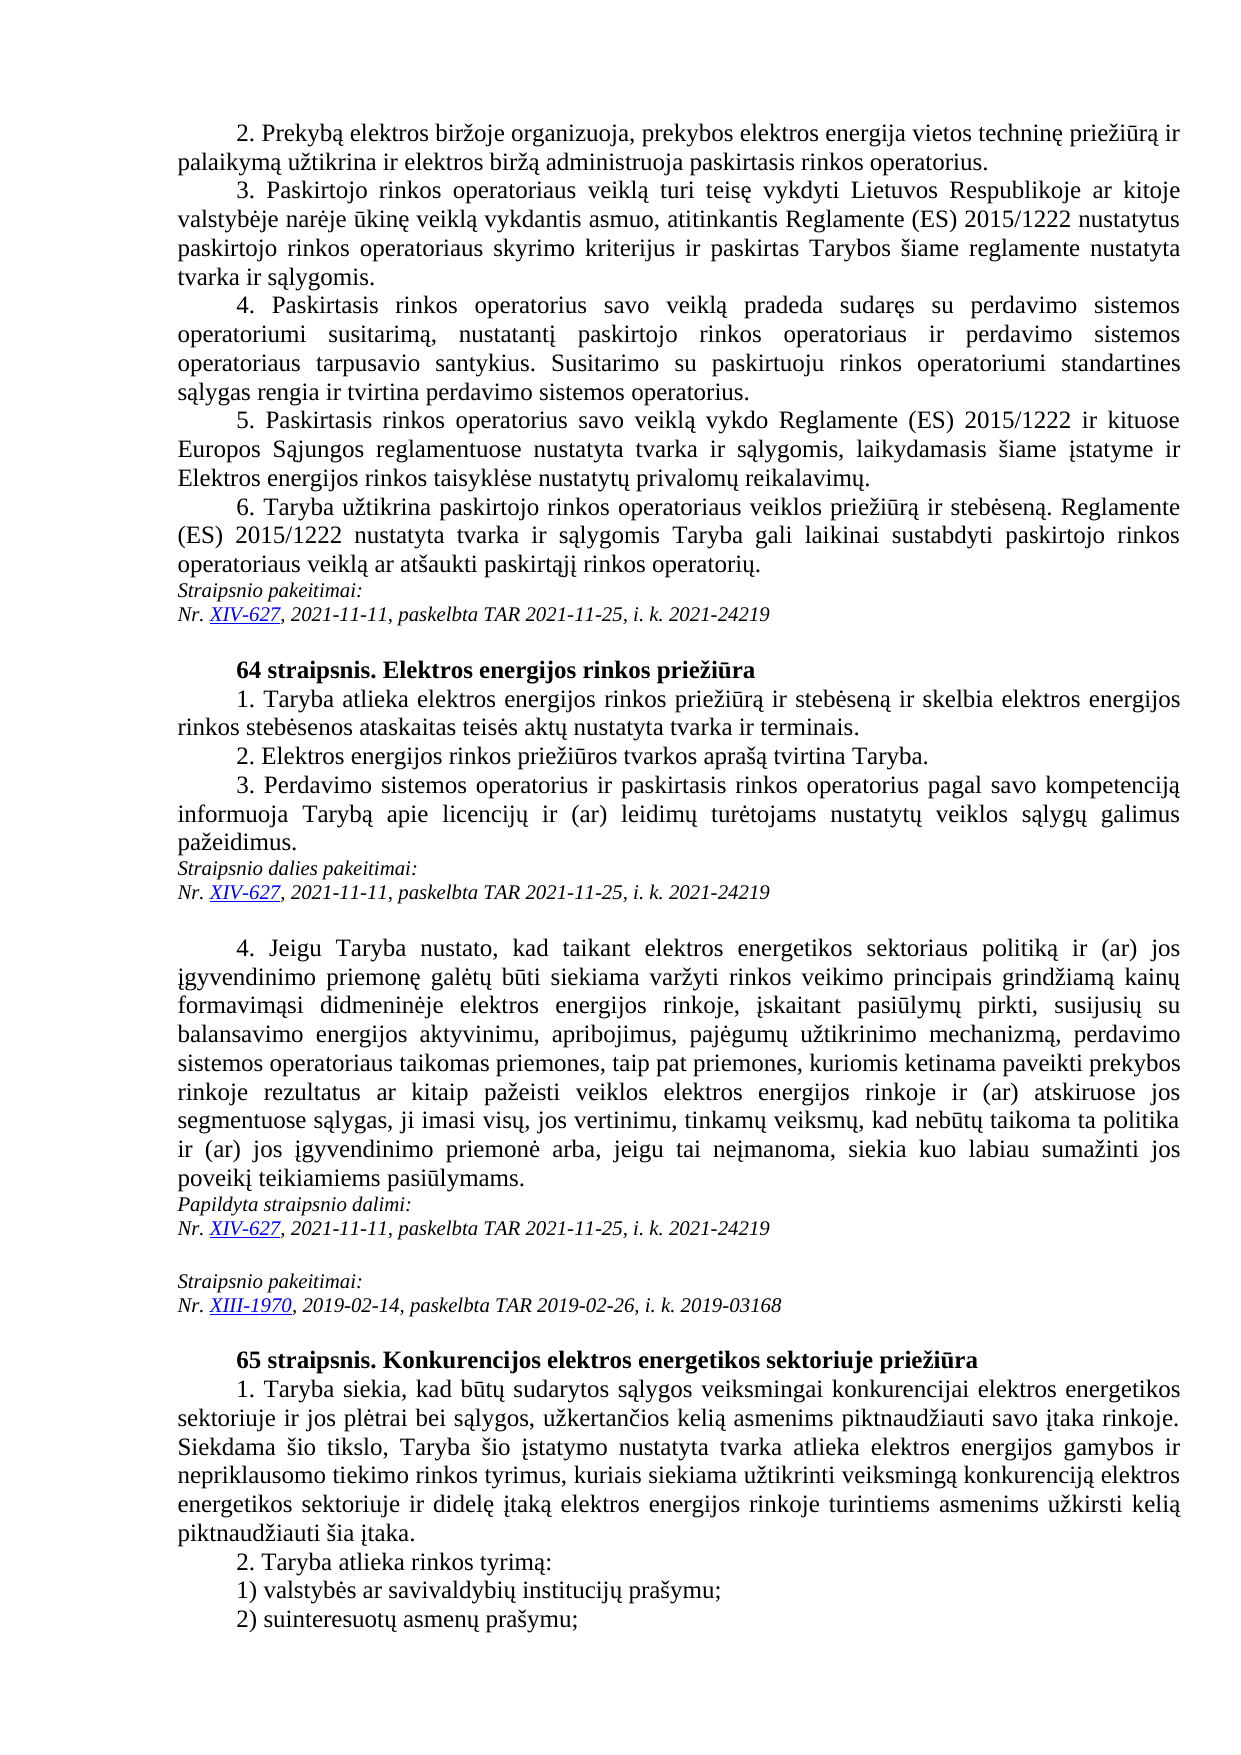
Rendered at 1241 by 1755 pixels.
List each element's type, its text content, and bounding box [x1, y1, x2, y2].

text 2) suinteresuotų asmenų prašymu; [177, 1604, 1181, 1633]
text Straipsnio pakeitimai: [177, 1269, 1181, 1293]
text 1. Taryba atlieka elektros energijos rinkos priežiūrą ir stebėseną ir skelbia elektros energijos rinkos stebėsenos ataskaitas teisės aktų nustatyta tvarka ir terminais. [177, 684, 1181, 741]
text 3. Paskirtojo rinkos operatoriaus veiklą turi teisę vykdyti Lietuvos Respublikoje ar kitoje valstybėje narėje ūkinę veiklą vykdantis asmuo, atitinkantis Reglamente (ES) 2015/1222 nustatytus paskirtojo rinkos operatoriaus skyrimo kriterijus ir paskirtas Tarybos šiame reglamente nustatyta tvarka ir sąlygomis. [177, 176, 1181, 291]
text 6. Taryba užtikrina paskirtojo rinkos operatoriaus veiklos priežiūrą ir stebėseną. Reglamente (ES) 2015/1222 nustatyta tvarka ir sąlygomis Taryba gali laikinai sustabdyti paskirtojo rinkos operatoriaus veiklą ar atšaukti paskirtąjį rinkos operatorių. [177, 492, 1181, 578]
text 4. Paskirtasis rinkos operatorius savo veiklą pradeda sudaręs su perdavimo sistemos operatoriumi susitarimą, nustatantį paskirtojo rinkos operatoriaus ir perdavimo sistemos operatoriaus tarpusavio santykius. Susitarimo su paskirtuoju rinkos operatoriumi standartines sąlygas rengia ir tvirtina perdavimo sistemos operatorius. [177, 291, 1181, 406]
text Straipsnio pakeitimai: [177, 578, 1181, 602]
text 2. Prekybą elektros biržoje organizuoja, prekybos elektros energija vietos techninę priežiūrą ir palaikymą užtikrina ir elektros biržą administruoja paskirtasis rinkos operatorius. [177, 118, 1181, 176]
text 1) valstybės ar savivaldybių institucijų prašymu; [177, 1576, 1181, 1604]
text Nr. XIII-1970, 2019-02-14, paskelbta TAR 2019-02-26, i. k. 2019-03168 [177, 1293, 1181, 1317]
text 65 straipsnis. Konkurencijos elektros energetikos sektoriuje priežiūra [177, 1346, 1181, 1374]
text 5. Paskirtasis rinkos operatorius savo veiklą vykdo Reglamente (ES) 2015/1222 ir kituose Europos Sąjungos reglamentuose nustatyta tvarka ir sąlygomis, laikydamasis šiame įstatyme ir Elektros energijos rinkos taisyklėse nustatytų privalomų reikalavimų. [177, 406, 1181, 492]
text Nr. XIV-627, 2021-11-11, paskelbta TAR 2021-11-25, i. k. 2021-24219 [177, 602, 1181, 626]
text 1. Taryba siekia, kad būtų sudarytos sąlygos veiksmingai konkurencijai elektros energetikos sektoriuje ir jos plėtrai bei sąlygos, užkertančios kelią asmenims piktnaudžiauti savo įtaka rinkoje. Siekdama šio tikslo, Taryba šio įstatymo nustatyta tvarka atlieka elektros energijos gamybos ir nepriklausomo tiekimo rinkos tyrimus, kuriais siekiama užtikrinti veiksmingą konkurenciją elektros energetikos sektoriuje ir didelę įtaką elektros energijos rinkoje turintiems asmenims užkirsti kelią piktnaudžiauti šia įtaka. [177, 1374, 1181, 1547]
text Papildyta straipsnio dalimi: [177, 1192, 1181, 1216]
text 2. Taryba atlieka rinkos tyrimą: [177, 1547, 1181, 1576]
text 64 straipsnis. Elektros energijos rinkos priežiūra [177, 655, 1181, 684]
text Straipsnio dalies pakeitimai: [177, 856, 1181, 880]
text 2. Elektros energijos rinkos priežiūros tvarkos aprašą tvirtina Taryba. [177, 741, 1181, 770]
text 4. Jeigu Taryba nustato, kad taikant elektros energetikos sektoriaus politiką ir (ar) jos įgyvendinimo priemonę galėtų būti siekiama varžyti rinkos veikimo principais grindžiamą kainų formavimąsi didmeninėje elektros energijos rinkoje, įskaitant pasiūlymų pirkti, susijusių su balansavimo energijos aktyvinimu, apribojimus, pajėgumų užtikrinimo mechanizmą, perdavimo sistemos operatoriaus taikomas priemones, taip pat priemones, kuriomis ketinama paveikti prekybos rinkoje rezultatus ar kitaip pažeisti veiklos elektros energijos rinkoje ir (ar) atskiruose jos segmentuose sąlygas, ji imasi visų, jos vertinimu, tinkamų veiksmų, kad nebūtų taikoma ta politika ir (ar) jos įgyvendinimo priemonė arba, jeigu tai neįmanoma, siekia kuo labiau sumažinti jos poveikį teikiamiems pasiūlymams. [177, 933, 1181, 1192]
text Nr. XIV-627, 2021-11-11, paskelbta TAR 2021-11-25, i. k. 2021-24219 [177, 1216, 1181, 1240]
text Nr. XIV-627, 2021-11-11, paskelbta TAR 2021-11-25, i. k. 2021-24219 [177, 880, 1181, 904]
text 3. Perdavimo sistemos operatorius ir paskirtasis rinkos operatorius pagal savo kompetenciją informuoja Tarybą apie licencijų ir (ar) leidimų turėtojams nustatytų veiklos sąlygų galimus pažeidimus. [177, 770, 1181, 856]
